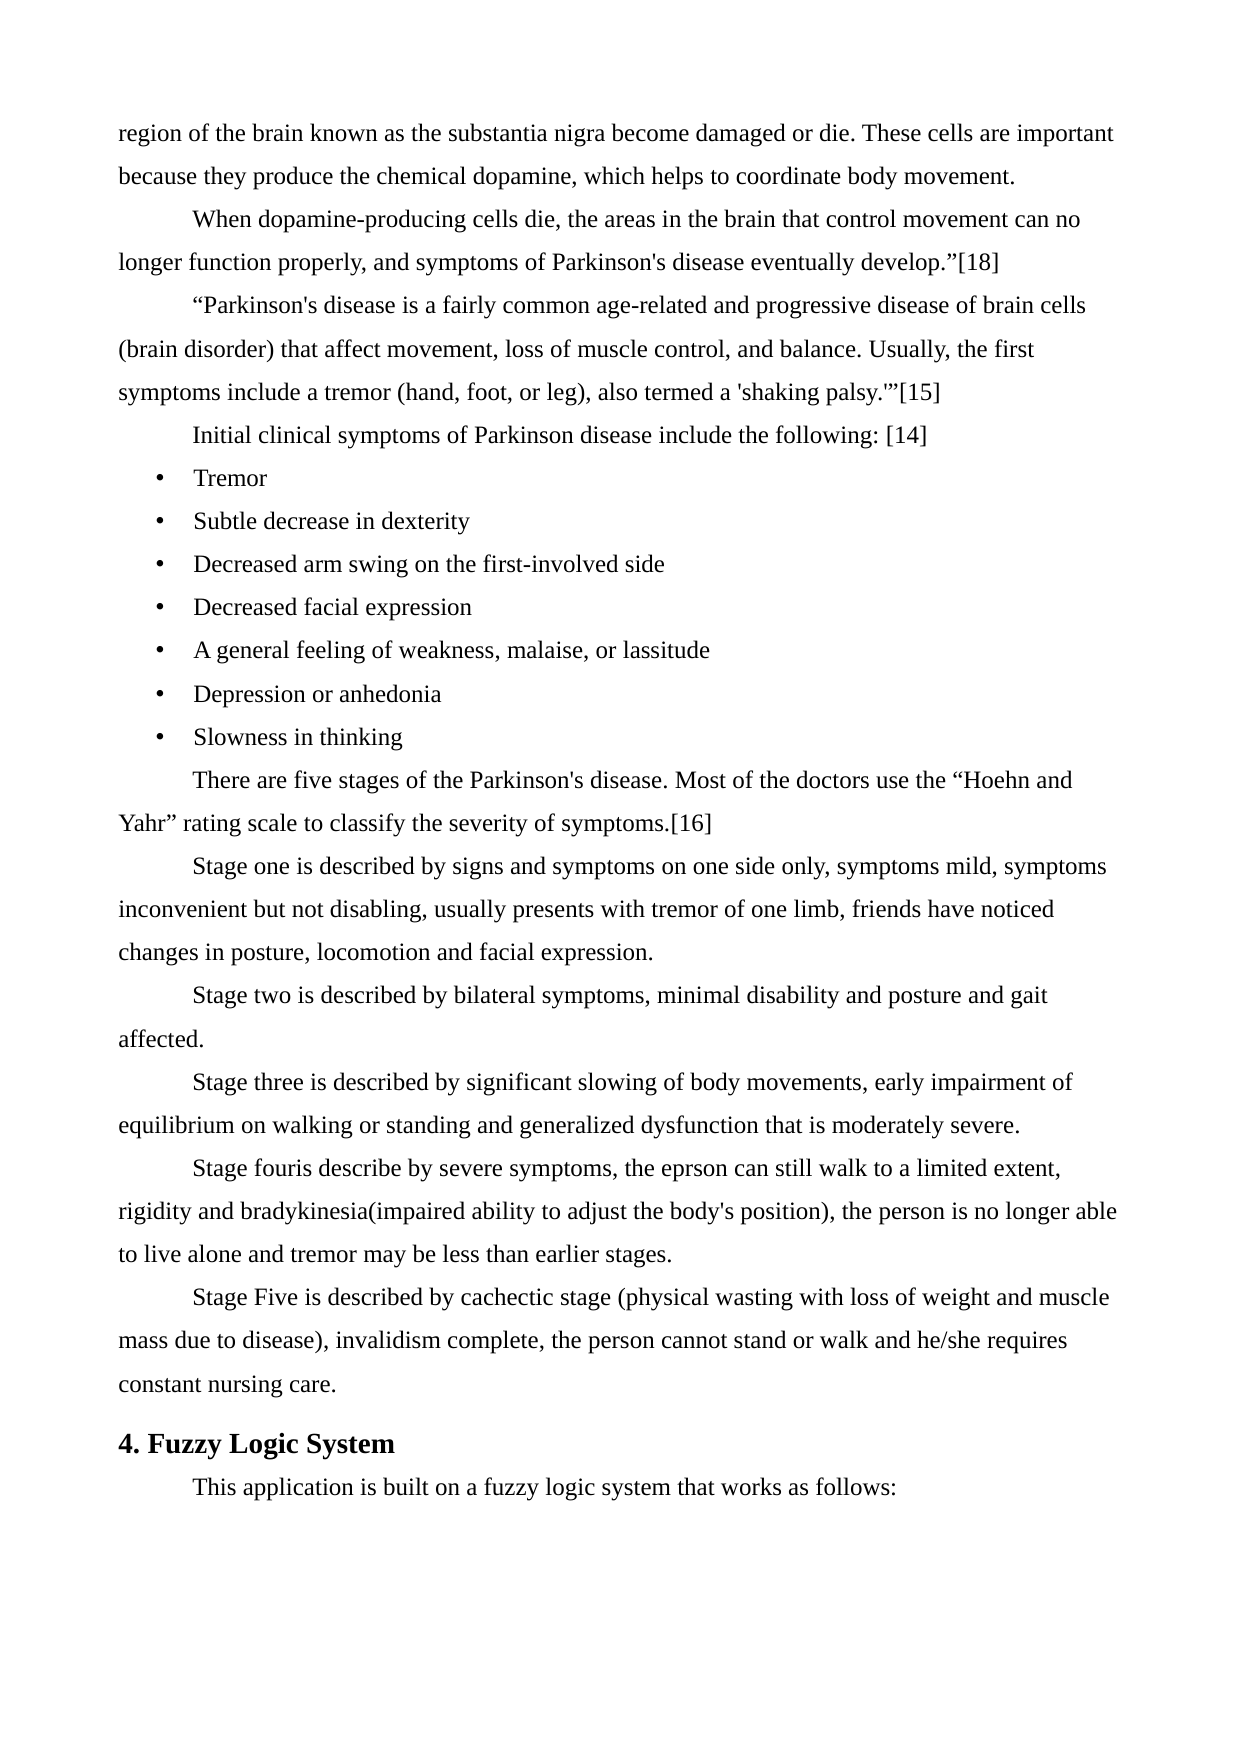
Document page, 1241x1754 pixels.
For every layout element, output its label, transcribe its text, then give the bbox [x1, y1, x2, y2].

list Decreased facial expression [156, 592, 1122, 621]
text Stage one is described by signs and symptoms on one side only, symptoms mild, symptoms inconvenient but not disabling, usually presents with tremor of one limb, friends have noticed changes in posture, locomotion and facial expression. [118, 851, 1122, 966]
subtitle 4. Fuzzy Logic System [118, 1426, 1122, 1460]
list A general feeling of weakness, malaise, or lassitude [156, 636, 1122, 664]
text Stage three is described by significant slowing of body movements, early impairment of equilibrium on walking or standing and generalized dysfunction that is moderately severe. [118, 1067, 1122, 1139]
text “Parkinson's disease is a fairly common age-related and progressive disease of brain cells (brain disorder) that affect movement, loss of muscle control, and balance. Usually, the first symptoms include a tremor (hand, foot, or leg), also termed a 'shaking palsy.'”[15] [118, 291, 1122, 406]
text Initial clinical symptoms of Parkinson disease include the following: [14] [118, 420, 1122, 449]
list Decreased arm swing on the first-involved side [156, 549, 1122, 578]
list Depression or anhedonia [156, 679, 1122, 707]
text This application is built on a fuzzy logic system that works as follows: [118, 1472, 1122, 1501]
text There are five stages of the Parkinson's disease. Most of the doctors use the “Hoehn and Yahr” rating scale to classify the severity of symptoms.[16] [118, 765, 1122, 837]
text Stage Five is described by cachectic stage (physical wasting with loss of weight and muscle mass due to disease), invalidism complete, the person cannot stand or walk and he/she requires constant nursing care. [118, 1282, 1122, 1397]
text Stage fouris describe by severe symptoms, the eprson can still walk to a limited extent, rigidity and bradykinesia(impaired ability to adjust the body's position), the person is no longer able to live alone and tremor may be less than earlier stages. [118, 1153, 1122, 1268]
list Tremor [156, 463, 1122, 492]
text When dopamine-producing cells die, the areas in the brain that control movement can no longer function properly, and symptoms of Parkinson's disease eventually develop.”[18] [118, 204, 1122, 276]
text Stage two is described by bilateral symptoms, minimal disability and posture and gait affected. [118, 981, 1122, 1052]
text region of the brain known as the substantia nigra become damaged or die. These cells are important because they produce the chemical dopamine, which helps to coordinate body movement. [118, 118, 1122, 190]
list Subtle decrease in dexterity [156, 506, 1122, 535]
list Slowness in thinking [156, 722, 1122, 751]
